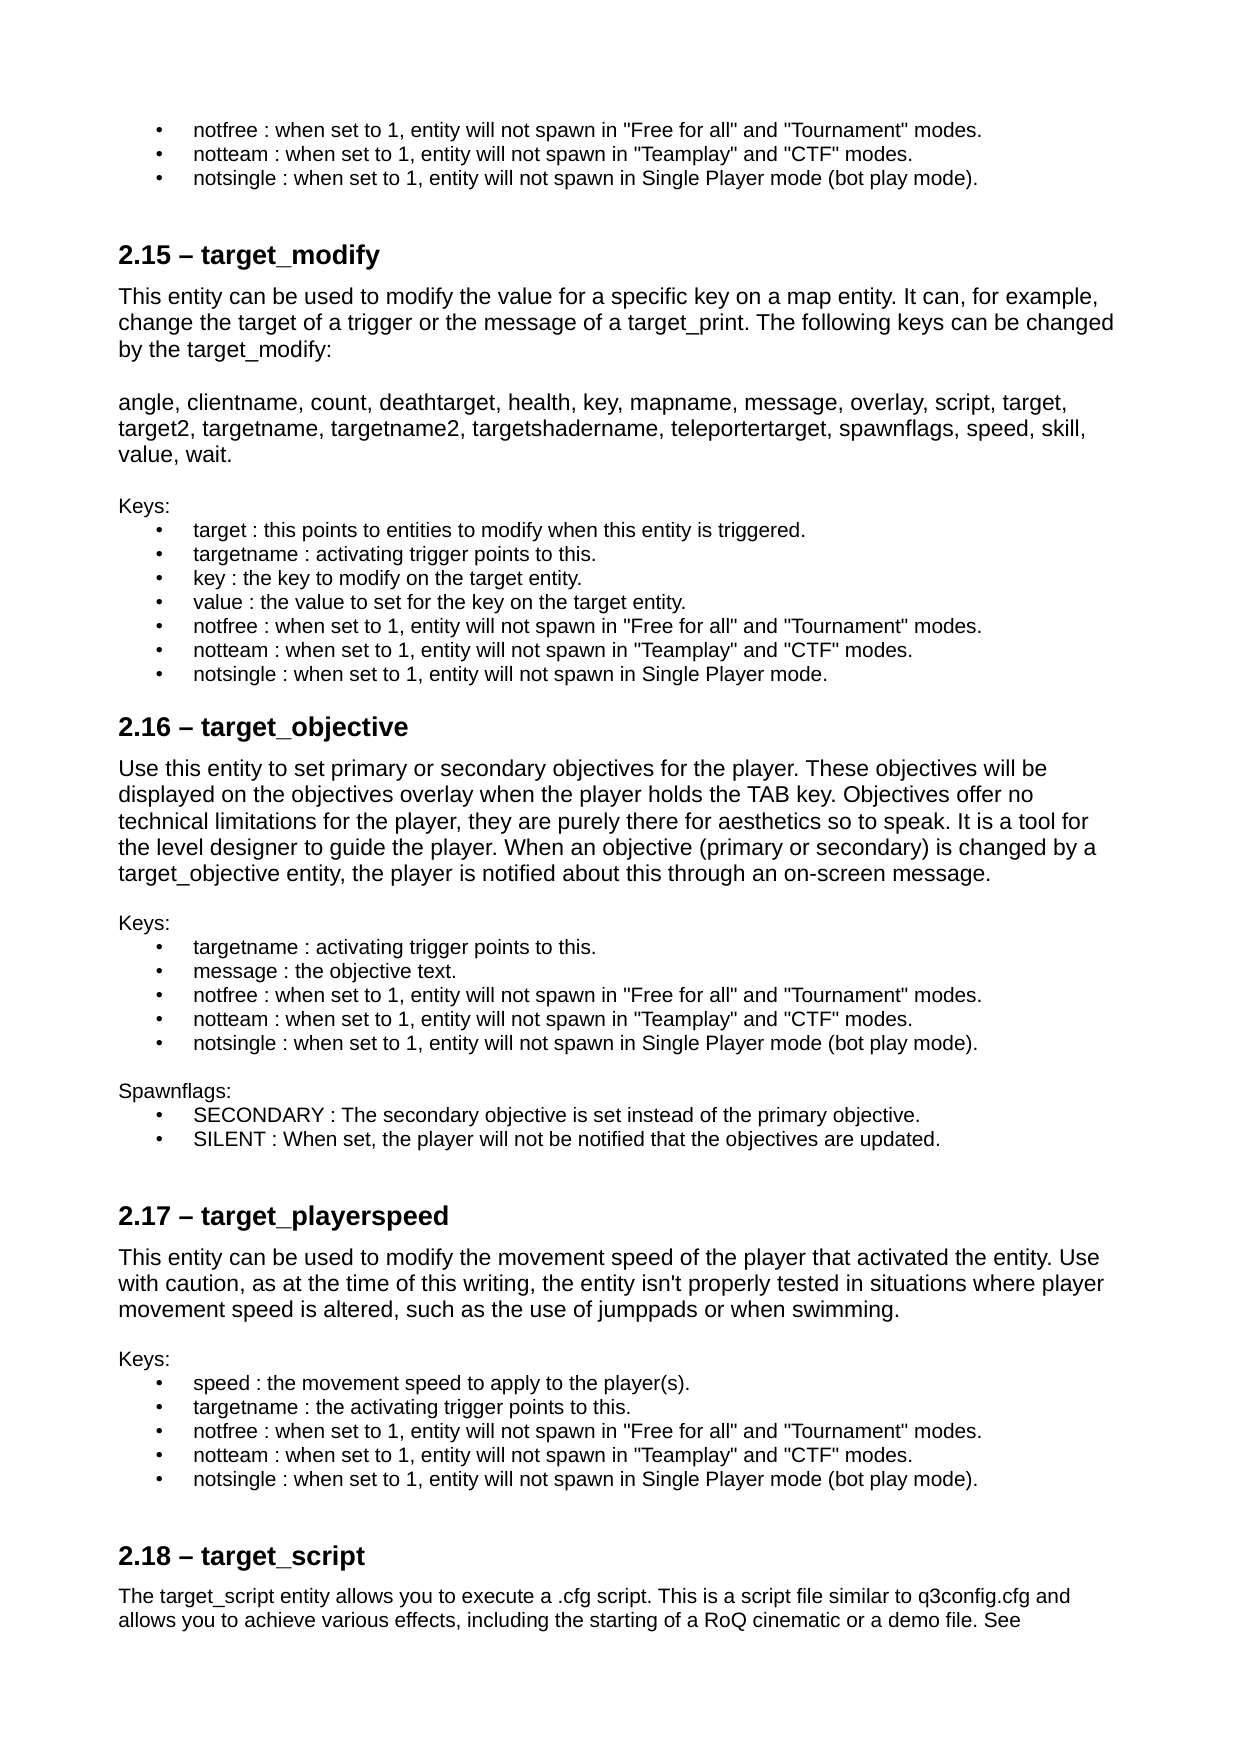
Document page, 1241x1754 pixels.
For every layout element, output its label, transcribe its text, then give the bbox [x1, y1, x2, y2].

list SECONDARY : The secondary objective is set instead of the primary objective. [156, 1103, 1122, 1127]
text This entity can be used to modify the movement speed of the player that activated the entity. Use with caution, as at the time of this writing, the entity isn't properly tested in situations where player movement speed is altered, such as the use of jumppads or when swimming. [118, 1244, 1122, 1323]
list key : the key to modify on the target entity. [156, 566, 1122, 590]
list notsingle : when set to 1, entity will not spawn in Single Player mode (bot play mode). [156, 1467, 1122, 1491]
list notfree : when set to 1, entity will not spawn in "Free for all" and "Tournament" modes. [156, 614, 1122, 638]
list targetname : activating trigger points to this. [156, 542, 1122, 566]
text Keys: [118, 1347, 1122, 1371]
subtitle 2.16 – target_objective [118, 711, 1122, 742]
list targetname : activating trigger points to this. [156, 935, 1122, 959]
text The target_script entity allows you to execute a .cfg script. This is a script file similar to q3config.cfg and allows you to achieve various effects, including the starting of a RoQ cinematic or a demo file. See [118, 1584, 1122, 1632]
list notsingle : when set to 1, entity will not spawn in Single Player mode (bot play mode). [156, 1031, 1122, 1055]
text Keys: [118, 911, 1122, 935]
list notfree : when set to 1, entity will not spawn in "Free for all" and "Tournament" modes. [156, 983, 1122, 1007]
list notteam : when set to 1, entity will not spawn in "Teamplay" and "CTF" modes. [156, 638, 1122, 662]
list notteam : when set to 1, entity will not spawn in "Teamplay" and "CTF" modes. [156, 1007, 1122, 1031]
list targetname : the activating trigger points to this. [156, 1395, 1122, 1419]
subtitle 2.17 – target_playerspeed [118, 1200, 1122, 1231]
text This entity can be used to modify the value for a specific key on a map entity. It can, for example, change the target of a trigger or the message of a target_print. The following keys can be changed by the target_modify: [118, 283, 1122, 362]
list notfree : when set to 1, entity will not spawn in "Free for all" and "Tournament" modes. [156, 1419, 1122, 1443]
subtitle 2.18 – target_script [118, 1540, 1122, 1571]
list SILENT : When set, the player will not be notified that the objectives are updated. [156, 1127, 1122, 1151]
text Keys: [118, 494, 1122, 518]
list notsingle : when set to 1, entity will not spawn in Single Player mode (bot play mode). [156, 166, 1122, 190]
list speed : the movement speed to apply to the player(s). [156, 1371, 1122, 1395]
subtitle 2.15 – target_modify [118, 239, 1122, 271]
list target : this points to entities to modify when this entity is triggered. [156, 518, 1122, 542]
list notteam : when set to 1, entity will not spawn in "Teamplay" and "CTF" modes. [156, 1443, 1122, 1467]
list notsingle : when set to 1, entity will not spawn in Single Player mode. [156, 662, 1122, 686]
text angle, clientname, count, deathtarget, health, key, mapname, message, overlay, script, target, target2, targetname, targetname2, targetshadername, teleportertarget, spawnflags, speed, skill, value, wait. [118, 388, 1122, 467]
list notfree : when set to 1, entity will not spawn in "Free for all" and "Tournament" modes. [156, 118, 1122, 142]
list message : the objective text. [156, 959, 1122, 983]
list value : the value to set for the key on the target entity. [156, 590, 1122, 614]
text Spawnflags: [118, 1079, 1122, 1103]
text Use this entity to set primary or secondary objectives for the player. These objectives will be displayed on the objectives overlay when the player holds the TAB key. Objectives offer no technical limitations for the player, they are purely there for aesthetics so to speak. It is a tool for the level designer to guide the player. When an objective (primary or secondary) is changed by a target_objective entity, the player is notified about this through an on-screen message. [118, 755, 1122, 887]
list notteam : when set to 1, entity will not spawn in "Teamplay" and "CTF" modes. [156, 142, 1122, 166]
